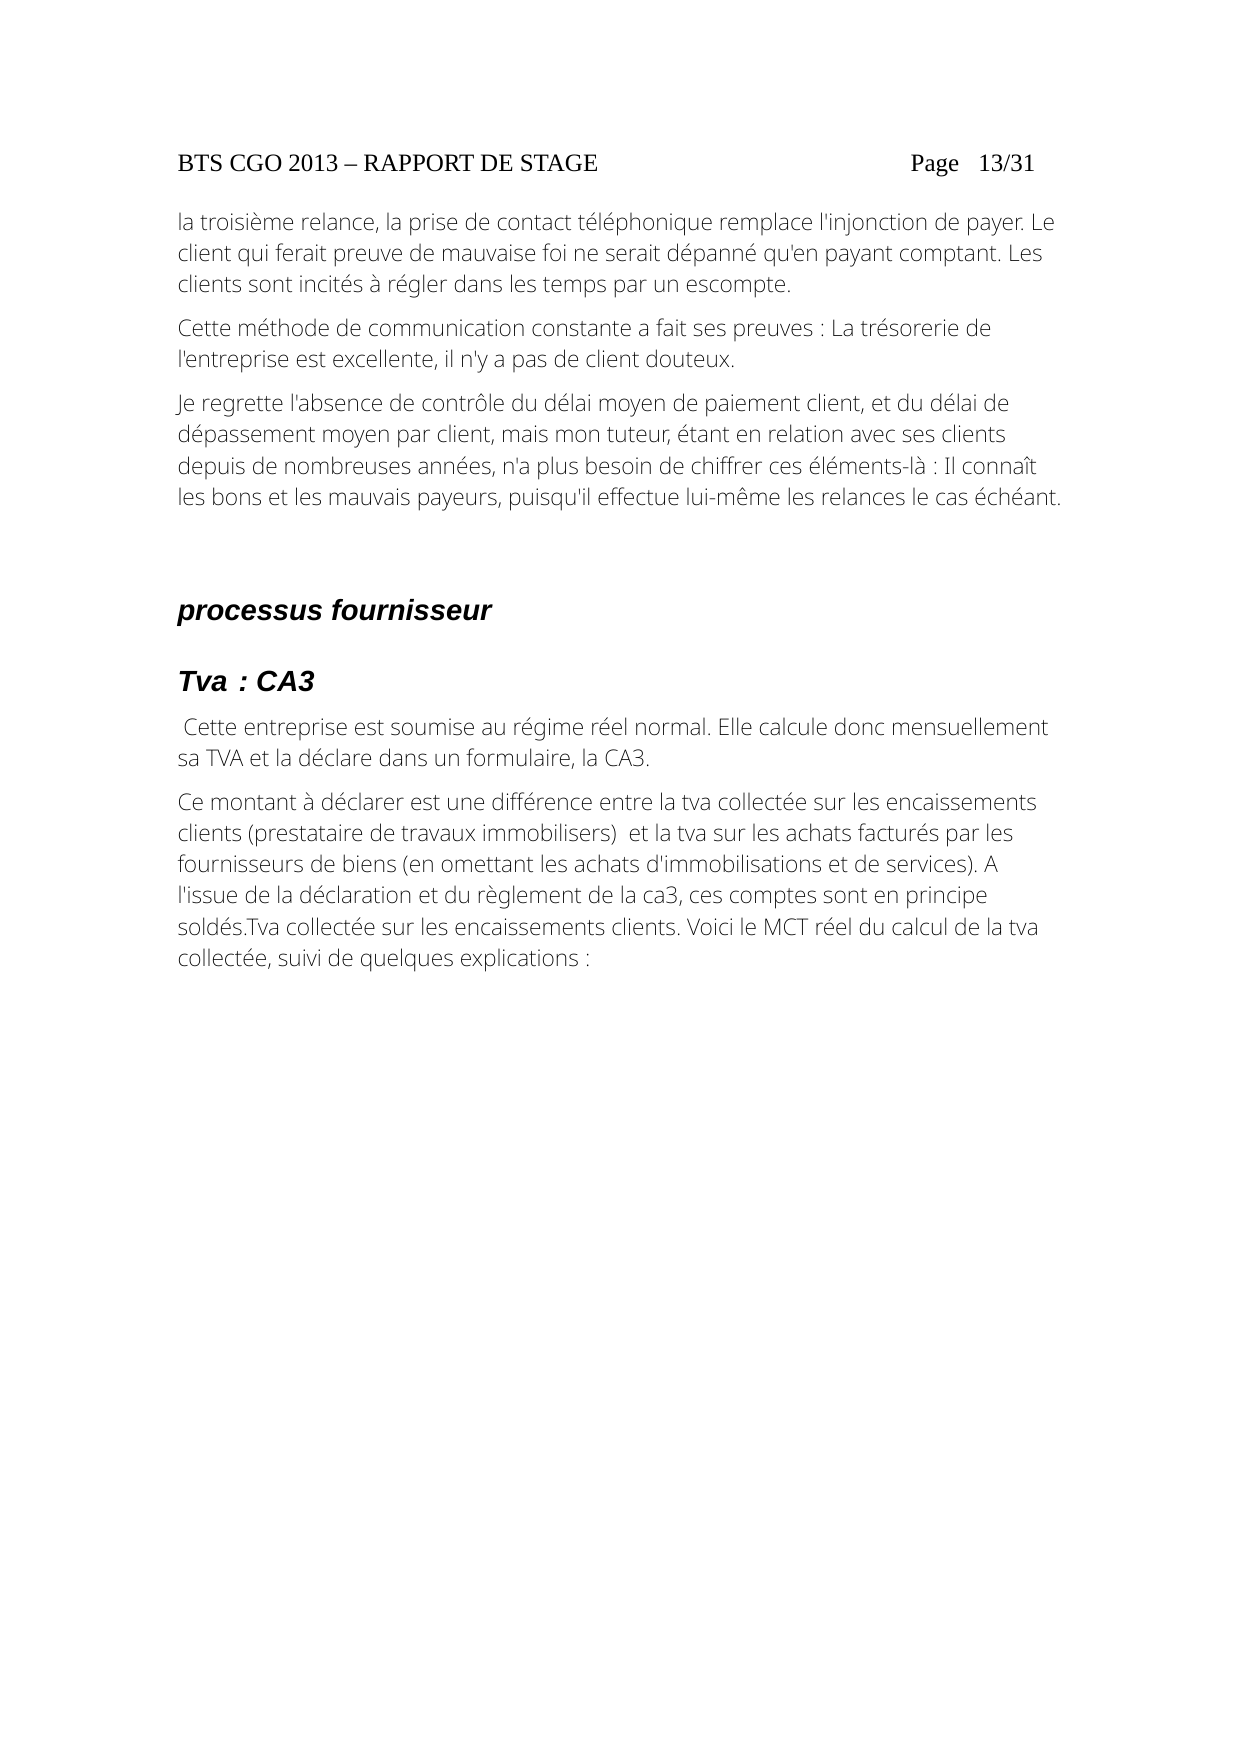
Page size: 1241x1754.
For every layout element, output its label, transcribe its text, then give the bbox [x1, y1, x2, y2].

text Ce montant à déclarer est une différence entre la tva collectée sur les encaissements clients (prestataire de travaux immobilisers) et la tva sur les achats facturés par les fournisseurs de biens (en omettant les achats d'immobilisations et de services). A l'issue de la déclaration et du règlement de la ca3, ces comptes sont en principe soldés.Tva collectée sur les encaissements clients. Voici le MCT réel du calcul de la tva collectée, suivi de quelques explications : [177, 785, 1063, 973]
subtitle Tva : CA3 [177, 664, 1063, 698]
text Cette entreprise est soumise au régime réel normal. Elle calcule donc mensuellement sa TVA et la déclare dans un formulaire, la CA3. [177, 710, 1063, 773]
text Cette méthode de communication constante a fait ses preuves : La trésorerie de l'entreprise est excellente, il n'y a pas de client douteux. [177, 312, 1063, 374]
text Je regrette l'absence de contrôle du délai moyen de paiement client, et du délai de dépassement moyen par client, mais mon tuteur, étant en relation avec ses clients depuis de nombreuses années, n'a plus besoin de chiffrer ces éléments-là : Il connaît les bons et les mauvais payeurs, puisqu'il effectue lui-même les relances le cas échéant. [177, 387, 1063, 512]
subtitle processus fournisseur [177, 593, 1063, 627]
text la troisième relance, la prise de contact téléphonique remplace l'injonction de payer. Le client qui ferait preuve de mauvaise foi ne serait dépanné qu'en payant comptant. Les clients sont incités à régler dans les temps par un escompte. [177, 206, 1063, 299]
